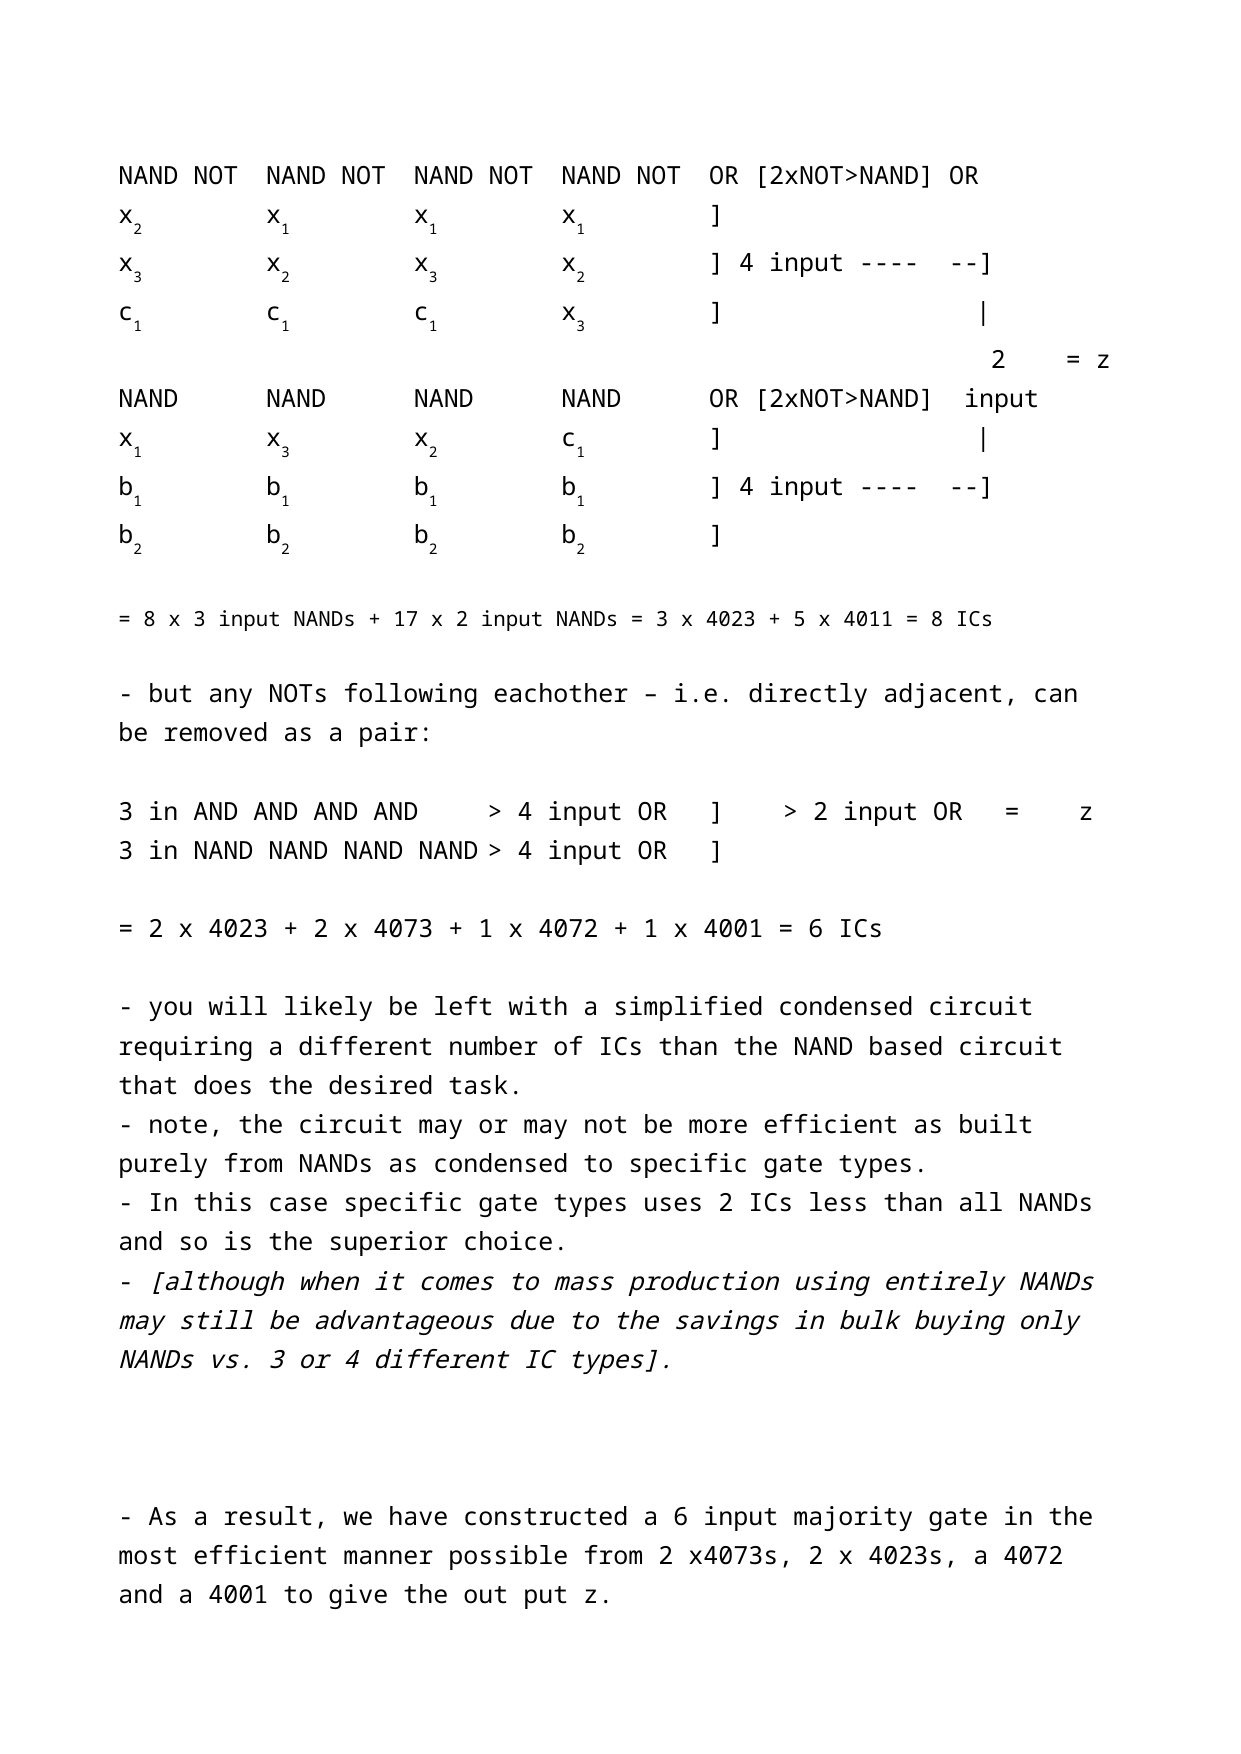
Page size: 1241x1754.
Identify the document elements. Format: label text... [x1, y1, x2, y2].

text - [although when it comes to mass production using entirely NANDs may still be advantageous due to the savings in bulk buying only NANDs vs. 3 or 4 different IC types]. [118, 1263, 1122, 1376]
text - note, the circuit may or may not be more efficient as built purely from NANDs as condensed to specific gate types. [118, 1107, 1122, 1180]
text - but any NOTs following eachother – i.e. directly adjacent, can be removed as a pair: [118, 676, 1122, 749]
text = 8 x 3 input NANDs + 17 x 2 input NANDs = 3 x 4023 + 5 x 4011 = 8 ICs [118, 604, 1122, 632]
text 3 in AND AND AND AND > 4 input OR ] > 2 input OR = z [118, 793, 1122, 827]
text - As a result, we have constructed a 6 input majority gate in the most efficient manner possible from 2 x4073s, 2 x 4023s, a 4072 and a 4001 to give the out put z. [118, 1498, 1122, 1611]
text 3 in NAND NAND NAND NAND > 4 input OR ] [118, 832, 1122, 866]
text - In this case specific gate types uses 2 ICs less than all NANDs and so is the superior choice. [118, 1185, 1122, 1258]
text c1 c1 c1 x3 ] | [118, 293, 1122, 335]
text x1 x3 x2 c1 ] | [118, 420, 1122, 462]
text 2 = z [118, 341, 1122, 376]
text b1 b1 b1 b1 ] 4 input ---- --] [118, 468, 1122, 510]
text NAND NOT NAND NOT NAND NOT NAND NOT OR [2xNOT>NAND] OR [118, 157, 1122, 191]
text b2 b2 b2 b2 ] [118, 516, 1122, 558]
text - you will likely be left with a simplified condensed circuit requiring a different number of ICs than the NAND based circuit that does the desired task. [118, 989, 1122, 1101]
text NAND NAND NAND NAND OR [2xNOT>NAND] input [118, 381, 1122, 415]
text = 2 x 4023 + 2 x 4073 + 1 x 4072 + 1 x 4001 = 6 ICs [118, 911, 1122, 945]
text x3 x2 x3 x2 ] 4 input ---- --] [118, 245, 1122, 287]
text x2 x1 x1 x1 ] [118, 196, 1122, 238]
